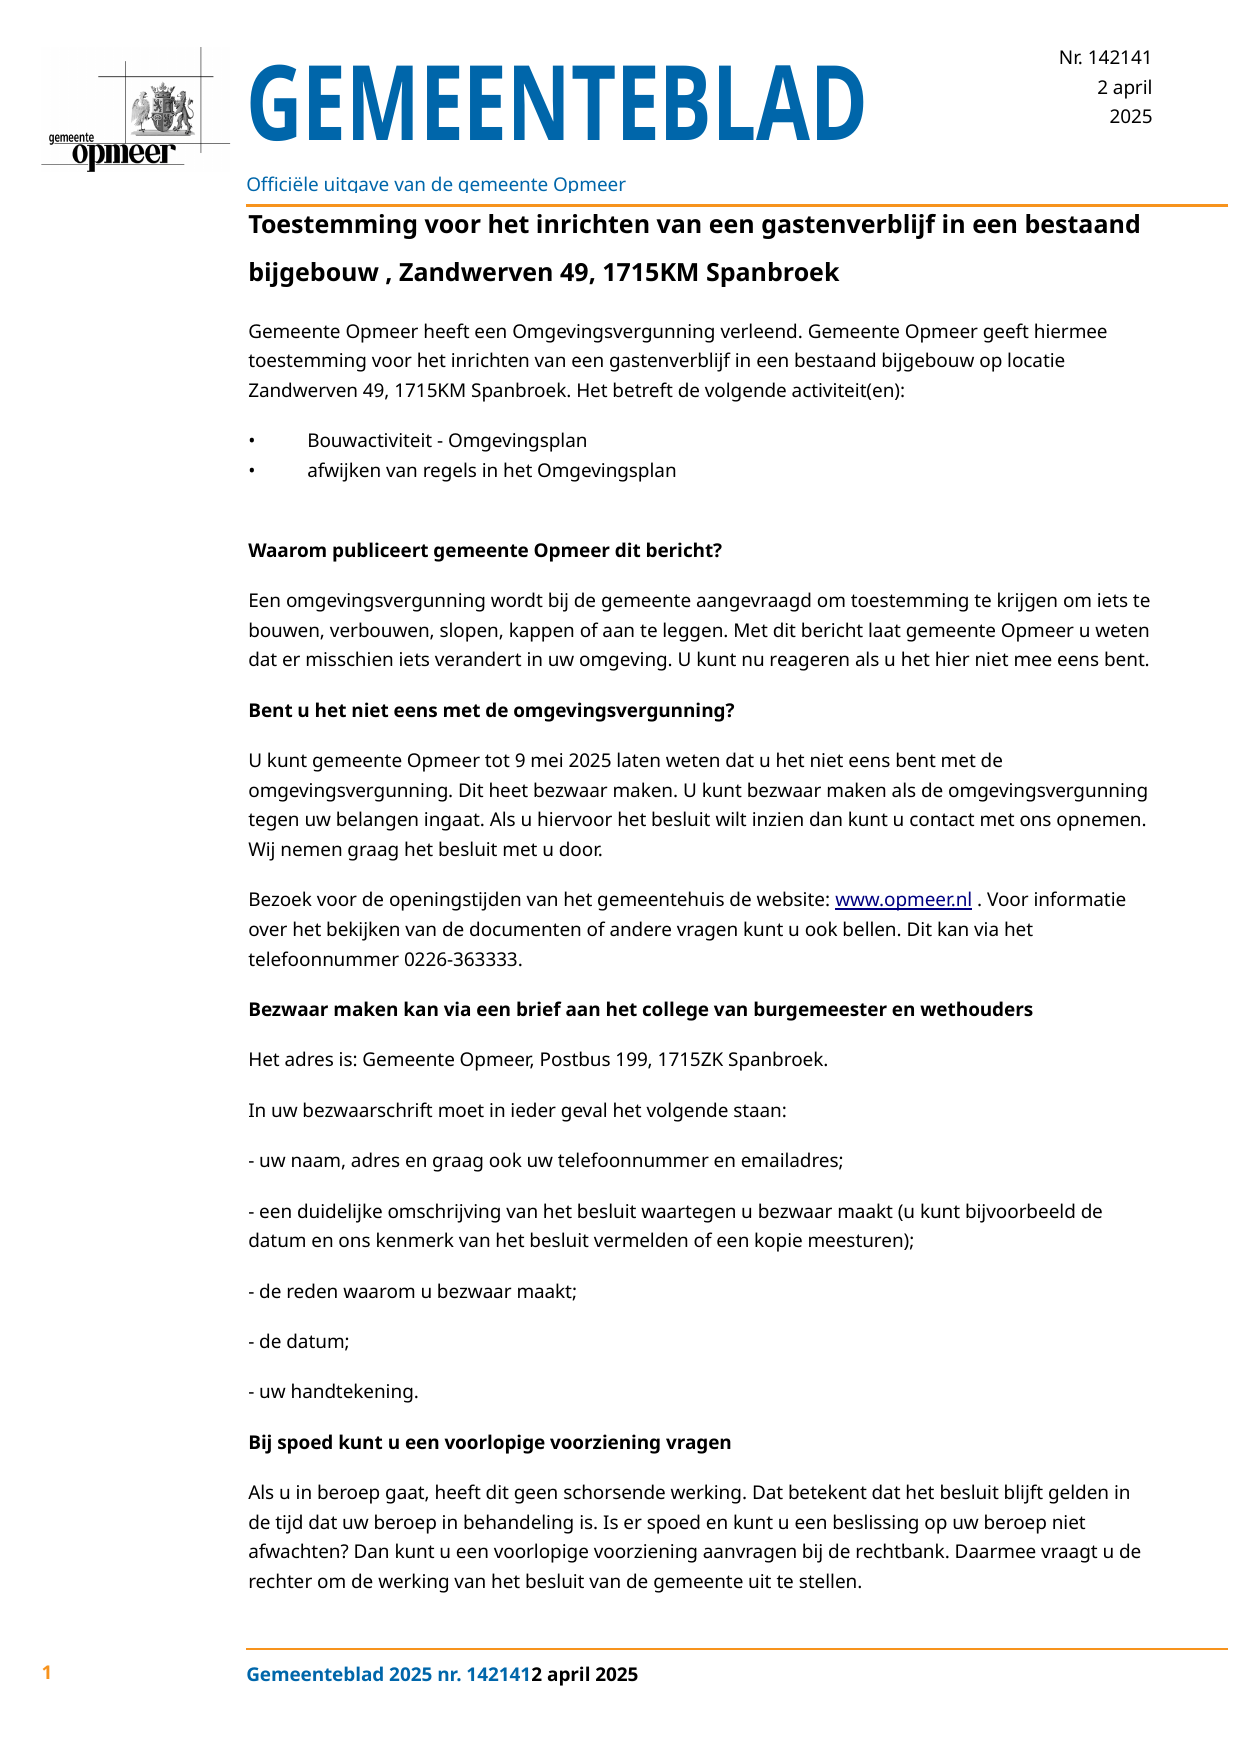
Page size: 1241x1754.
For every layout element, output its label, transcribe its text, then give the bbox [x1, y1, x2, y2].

text Bezwaar maken kan via een brief aan het college van burgemeester en wethouders [248, 996, 1152, 1022]
text - de reden waarom u bezwaar maakt; [248, 1278, 1152, 1304]
text - uw naam, adres en graag ook uw telefoonnummer en emailadres; [248, 1147, 1152, 1173]
text Bij spoed kunt u een voorlopige voorziening vragen [248, 1429, 1152, 1455]
text Het adres is: Gemeente Opmeer, Postbus 199, 1715ZK Spanbroek. [248, 1047, 1152, 1072]
text U kunt gemeente Opmeer tot 9 mei 2025 laten weten dat u het niet eens bent met de omgevingsvergunning. Dit heet bezwaar maken. U kunt bezwaar maken als de omgevingsvergunning tegen uw belangen ingaat. Als u hiervoor het besluit wilt inzien dan kunt u contact met ons opnemen. Wij nemen graag het besluit met u door. [248, 747, 1152, 862]
list Bouwactiviteit - Omgevingsplan [248, 427, 1152, 453]
text Waarom publiceert gemeente Opmeer dit bericht? [248, 537, 1152, 563]
text Bent u het niet eens met de omgevingsvergunning? [248, 697, 1152, 723]
text Gemeente Opmeer heeft een Omgevingsvergunning verleend. Gemeente Opmeer geeft hiermee toestemming voor het inrichten van een gastenverblijf in een bestaand bijgebouw op locatie Zandwerven 49, 1715KM Spanbroek. Het betreft de volgende activiteit(en): [248, 318, 1152, 403]
picture [41, 47, 231, 172]
text - een duidelijke omschrijving van het besluit waartegen u bezwaar maakt (u kunt bijvoorbeeld de datum en ons kenmerk van het besluit vermelden of een kopie meesturen); [248, 1198, 1152, 1253]
text Een omgevingsvergunning wordt bij de gemeente aangevraagd om toestemming te krijgen om iets te bouwen, verbouwen, slopen, kappen of aan te leggen. Met dit bericht laat gemeente Opmeer u weten dat er misschien iets verandert in uw omgeving. U kunt nu reageren als u het hier niet mee eens bent. [248, 587, 1152, 672]
text Bezoek voor de openingstijden van het gemeentehuis de website: www.opmeer.nl . Voor informatie over het bekijken van de documenten of andere vragen kunt u ook bellen. Dit kan via het telefoonnummer 0226-363333. [248, 887, 1152, 972]
text - de datum; [248, 1328, 1152, 1354]
text Toestemming voor het inrichten van een gastenverblijf in een bestaand bijgebouw , Zandwerven 49, 1715KM Spanbroek [248, 207, 1152, 288]
text Als u in beroep gaat, heeft dit geen schorsende werking. Dat betekent dat het besluit blijft gelden in de tijd dat uw beroep in behandeling is. Is er spoed en kunt u een beslissing op uw beroep niet afwachten? Dan kunt u een voorlopige voorziening aanvragen bij de rechtbank. Daarmee vraagt u de rechter om de werking van het besluit van de gemeente uit te stellen. [248, 1479, 1152, 1594]
text In uw bezwaarschrift moet in ieder geval het volgende staan: [248, 1097, 1152, 1123]
text - uw handtekening. [248, 1379, 1152, 1404]
list afwijken van regels in het Omgevingsplan [248, 457, 1152, 483]
